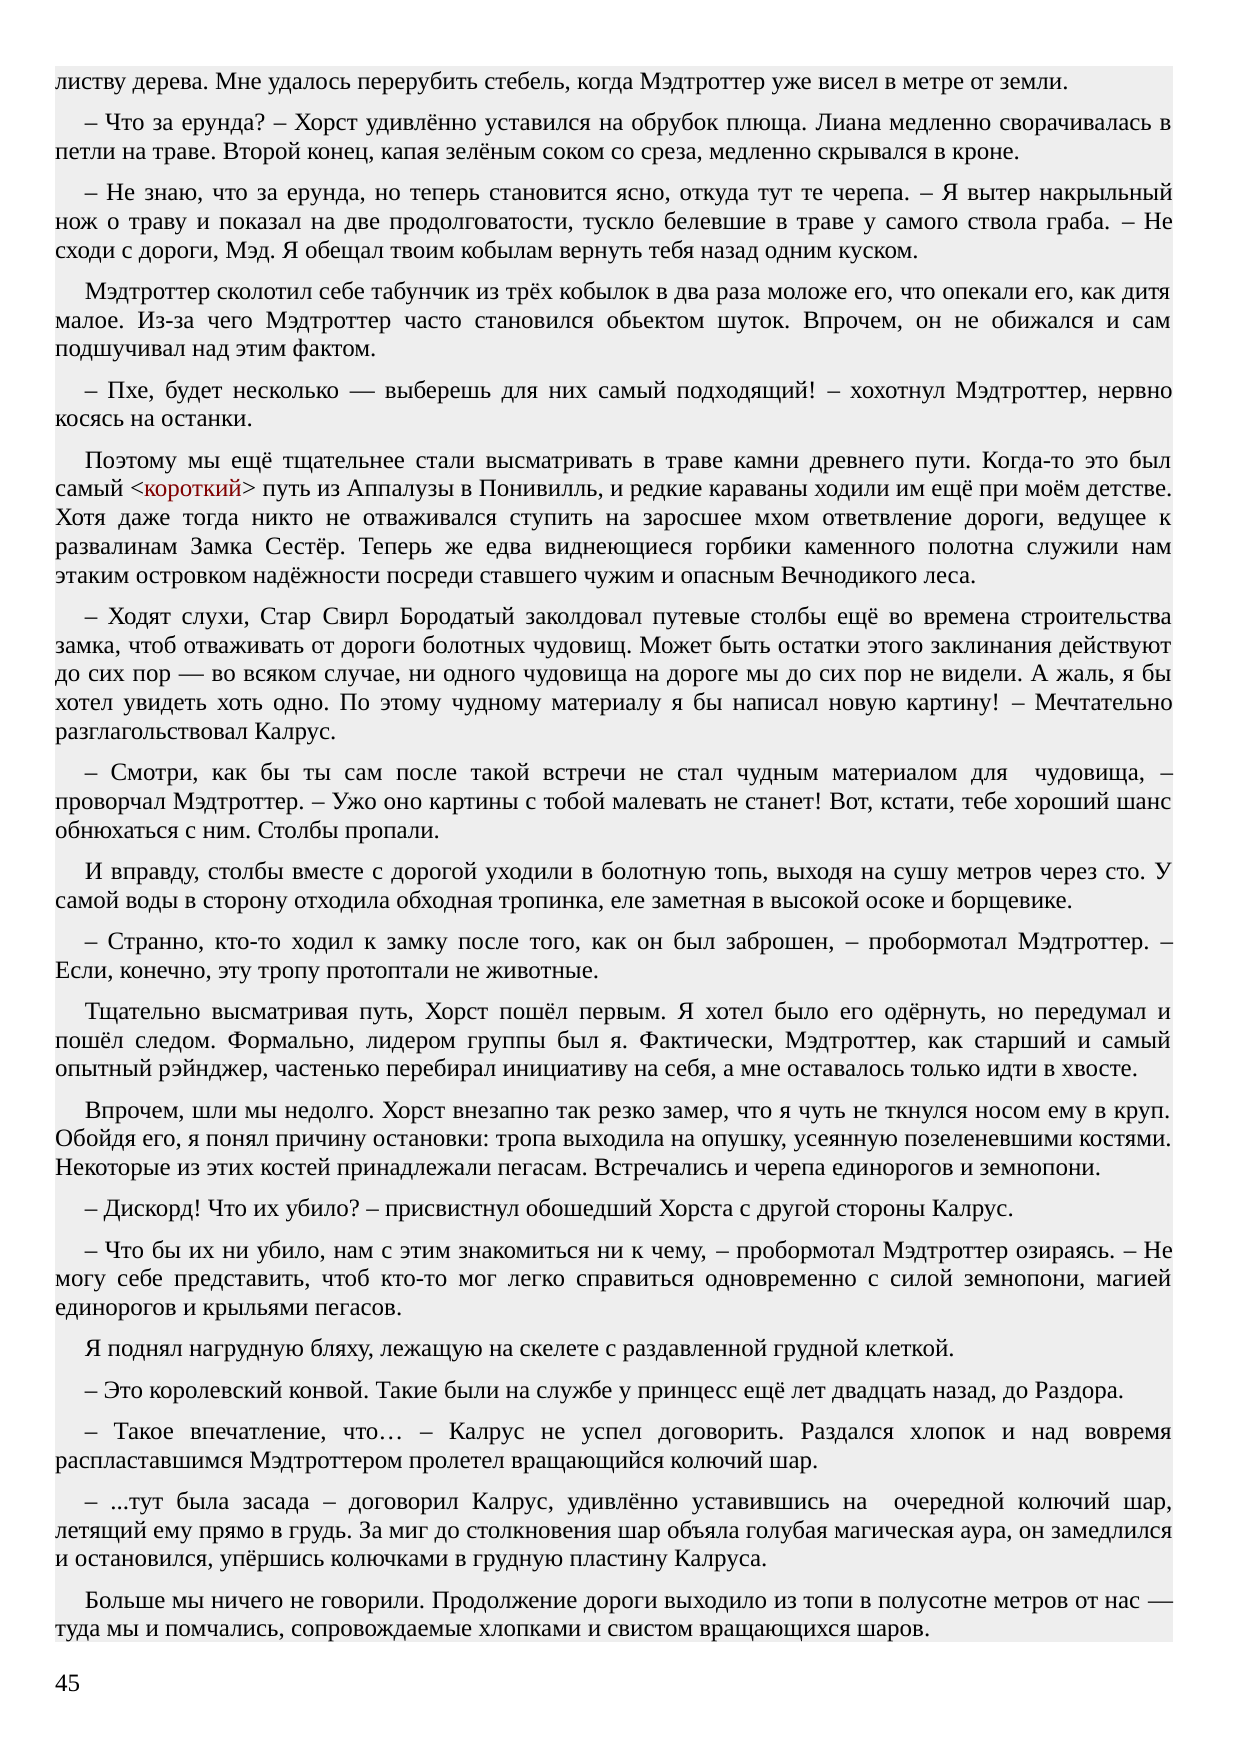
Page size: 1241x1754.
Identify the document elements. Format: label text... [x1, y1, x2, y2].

text – Такое впечатление, что… – Калрус не успел договорить. Раздался хлопок и над вовремя распластавшимся Мэдтроттером пролетел вращающийся колючий шар. [55, 1416, 1173, 1473]
text Больше мы ничего не говорили. Продолжение дороги выходило из топи в полусотне метров от нас — туда мы и помчались, сопровождаемые хлопками и свистом вращающихся шаров. [55, 1585, 1173, 1642]
text листву дерева. Мне удалось перерубить стебель, когда Мэдтроттер уже висел в метре от земли. [55, 66, 1173, 95]
text – ...тут была засада – договорил Калрус, удивлённо уставившись на очередной колючий шар, летящий ему прямо в грудь. За миг до столкновения шар объяла голубая магическая аура, он замедлился и остановился, упёршись колючками в грудную пластину Калруса. [55, 1486, 1173, 1572]
text Я поднял нагрудную бляху, лежащую на скелете с раздавленной грудной клеткой. [55, 1333, 1173, 1362]
text – Не знаю, что за ерунда, но теперь становится ясно, откуда тут те черепа. – Я вытер накрыльный нож о траву и показал на две продолговатости, тускло белевшие в траве у самого ствола граба. – Не сходи с дороги, Мэд. Я обещал твоим кобылам вернуть тебя назад одним куском. [55, 177, 1173, 263]
text – Это королевский конвой. Такие были на службе у принцесс ещё лет двадцать назад, до Раздора. [55, 1375, 1173, 1403]
text – Что бы их ни убило, нам с этим знакомиться ни к чему, – пробормотал Мэдтроттер озираясь. – Не могу себе представить, чтоб кто-то мог легко справиться одновременно с силой земнопони, магией единорогов и крыльями пегасов. [55, 1235, 1173, 1321]
text – Ходят слухи, Стар Cвирл Бородатый заколдовал путевые столбы ещё во времена строительства замка, чтоб отваживать от дороги болотных чудовищ. Может быть остатки этого заклинания действуют до сих пор — во всяком случае, ни одного чудовища на дороге мы до сих пор не видели. А жаль, я бы хотел увидеть хоть одно. По этому чудному материалу я бы написал новую картину! – Мечтательно разглагольствовал Калрус. [55, 601, 1173, 745]
text Тщательно высматривая путь, Хорст пошёл первым. Я хотел было его одёрнуть, но передумал и пошёл следом. Формально, лидером группы был я. Фактически, Мэдтроттер, как старший и самый опытный рэйнджер, частенько перебирал инициативу на себя, а мне оставалось только идти в хвосте. [55, 996, 1173, 1082]
text – Смотри, как бы ты сам после такой встречи не стал чудным материалом для чудовища, – проворчал Мэдтроттер. – Ужо оно картины с тобой малевать не станет! Вот, кстати, тебе хороший шанс обнюхаться с ним. Столбы пропали. [55, 757, 1173, 843]
text – Дискорд! Что их убило? – присвистнул обошедший Хорста с другой стороны Калрус. [55, 1193, 1173, 1222]
text Мэдтроттер сколотил себе табунчик из трёх кобылок в два раза моложе его, что опекали его, как дитя малое. Из-за чего Мэдтроттер часто становился обьектом шуток. Впрочем, он не обижался и сам подшучивал над этим фактом. [55, 276, 1173, 362]
text – Пхе, будет несколько — выберешь для них самый подходящий! – хохотнул Мэдтроттер, нервно косясь на останки. [55, 375, 1173, 432]
text Поэтому мы ещё тщательнее стали высматривать в траве камни древнего пути. Когда-то это был самый <короткий> путь из Аппалузы в Понивилль, и редкие караваны ходили им ещё при моём детстве. Хотя даже тогда никто не отваживался ступить на заросшее мхом ответвление дороги, ведущее к развалинам Замка Сестёр. Теперь же едва виднеющиеся горбики каменного полотна служили нам этаким островком надёжности посреди ставшего чужим и опасным Вечнодикого леса. [55, 445, 1173, 588]
text И вправду, столбы вместе с дорогой уходили в болотную топь, выходя на сушу метров через сто. У самой воды в сторону отходила обходная тропинка, еле заметная в высокой осоке и борщевике. [55, 856, 1173, 913]
text Впрочем, шли мы недолго. Хорст внезапно так резко замер, что я чуть не ткнулся носом ему в круп. Обойдя его, я понял причину остановки: тропа выходила на опушку, усеянную позеленевшими костями. Некоторые из этих костей принадлежали пегасам. Встречались и черепа единорогов и земнопони. [55, 1095, 1173, 1181]
text – Странно, кто-то ходил к замку после того, как он был заброшен, – пробормотал Мэдтроттер. – Если, конечно, эту тропу протоптали не животные. [55, 926, 1173, 983]
text – Что за ерунда? – Хорст удивлённо уставился на обрубок плюща. Лиана медленно сворачивалась в петли на траве. Второй конец, капая зелёным соком со среза, медленно скрывался в кроне. [55, 107, 1173, 165]
